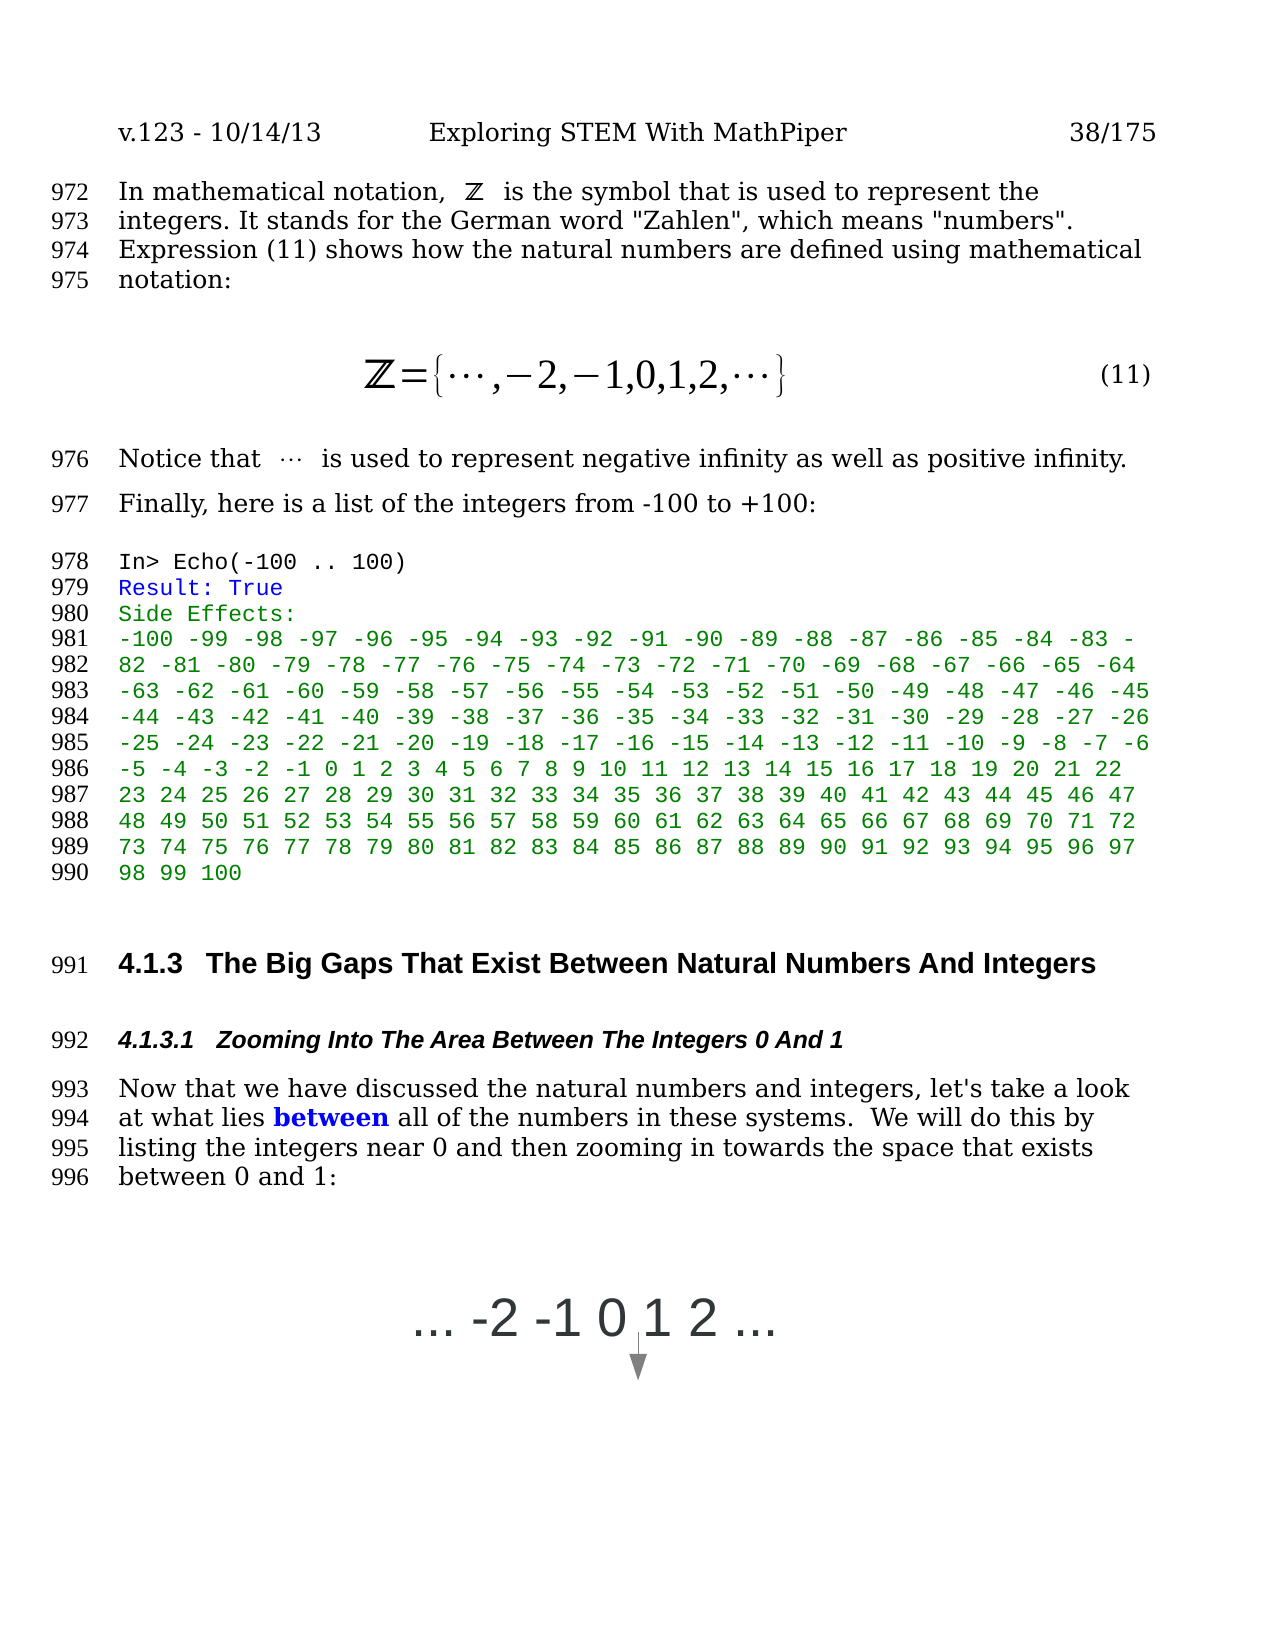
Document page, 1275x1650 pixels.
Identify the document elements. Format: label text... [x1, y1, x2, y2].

text Finally, here is a list of the integers from -100 to +100: [118, 489, 1157, 518]
table_header (11) [1041, 344, 1157, 406]
text In> Echo(-100 .. 100) [118, 550, 1157, 576]
text Notice thatis used to represent negative infinity as well as positive infinity. [118, 444, 1157, 474]
text Now that we have discussed the natural numbers and integers, let's take a look at what lies between all of the numbers in these systems. We will do this by listing the integers near 0 and then zooming in towards the space that exists between 0 and 1: [118, 1074, 1157, 1191]
text Side Effects: [118, 602, 1157, 628]
table_header [118, 344, 1041, 406]
text Result: True [118, 576, 1157, 602]
text In mathematical notation,is the symbol that is used to represent the integers. It stands for the German word "Zahlen", which means "numbers". Expression (11) shows how the natural numbers are defined using mathematical notation: [118, 177, 1157, 294]
subtitle The Big Gaps That Exist Between Natural Numbers And Integers [118, 946, 1157, 980]
text -100 -99 -98 -97 -96 -95 -94 -93 -92 -91 -90 -89 -88 -87 -86 -85 -84 -83 -82 -81 -80 -79 -78 -77 -76 -75 -74 -73 -72 -71 -70 -69 -68 -67 -66 -65 -64 -63 -62 -61 -60 -59 -58 -57 -56 -55 -54 -53 -52 -51 -50 -49 -48 -47 -46 -45 -44 -43 -42 -41 -40 -39 -38 -37 -36 -35 -34 -33 -32 -31 -30 -29 -28 -27 -26 -25 -24 -23 -22 -21 -20 -19 -18 -17 -16 -15 -14 -13 -12 -11 -10 -9 -8 -7 -6 -5 -4 -3 -2 -1 0 1 2 3 4 5 6 7 8 9 10 11 12 13 14 15 16 17 18 19 20 21 22 23 24 25 26 27 28 29 30 31 32 33 34 35 36 37 38 39 40 41 42 43 44 45 46 47 48 49 50 51 52 53 54 55 56 57 58 59 60 61 62 63 64 65 66 67 68 69 70 71 72 73 74 75 76 77 78 79 80 81 82 83 84 85 86 87 88 89 90 91 92 93 94 95 96 97 98 99 100 [118, 628, 1157, 887]
subtitle Zooming Into The Area Between The Integers 0 And 1 [118, 1025, 1157, 1053]
